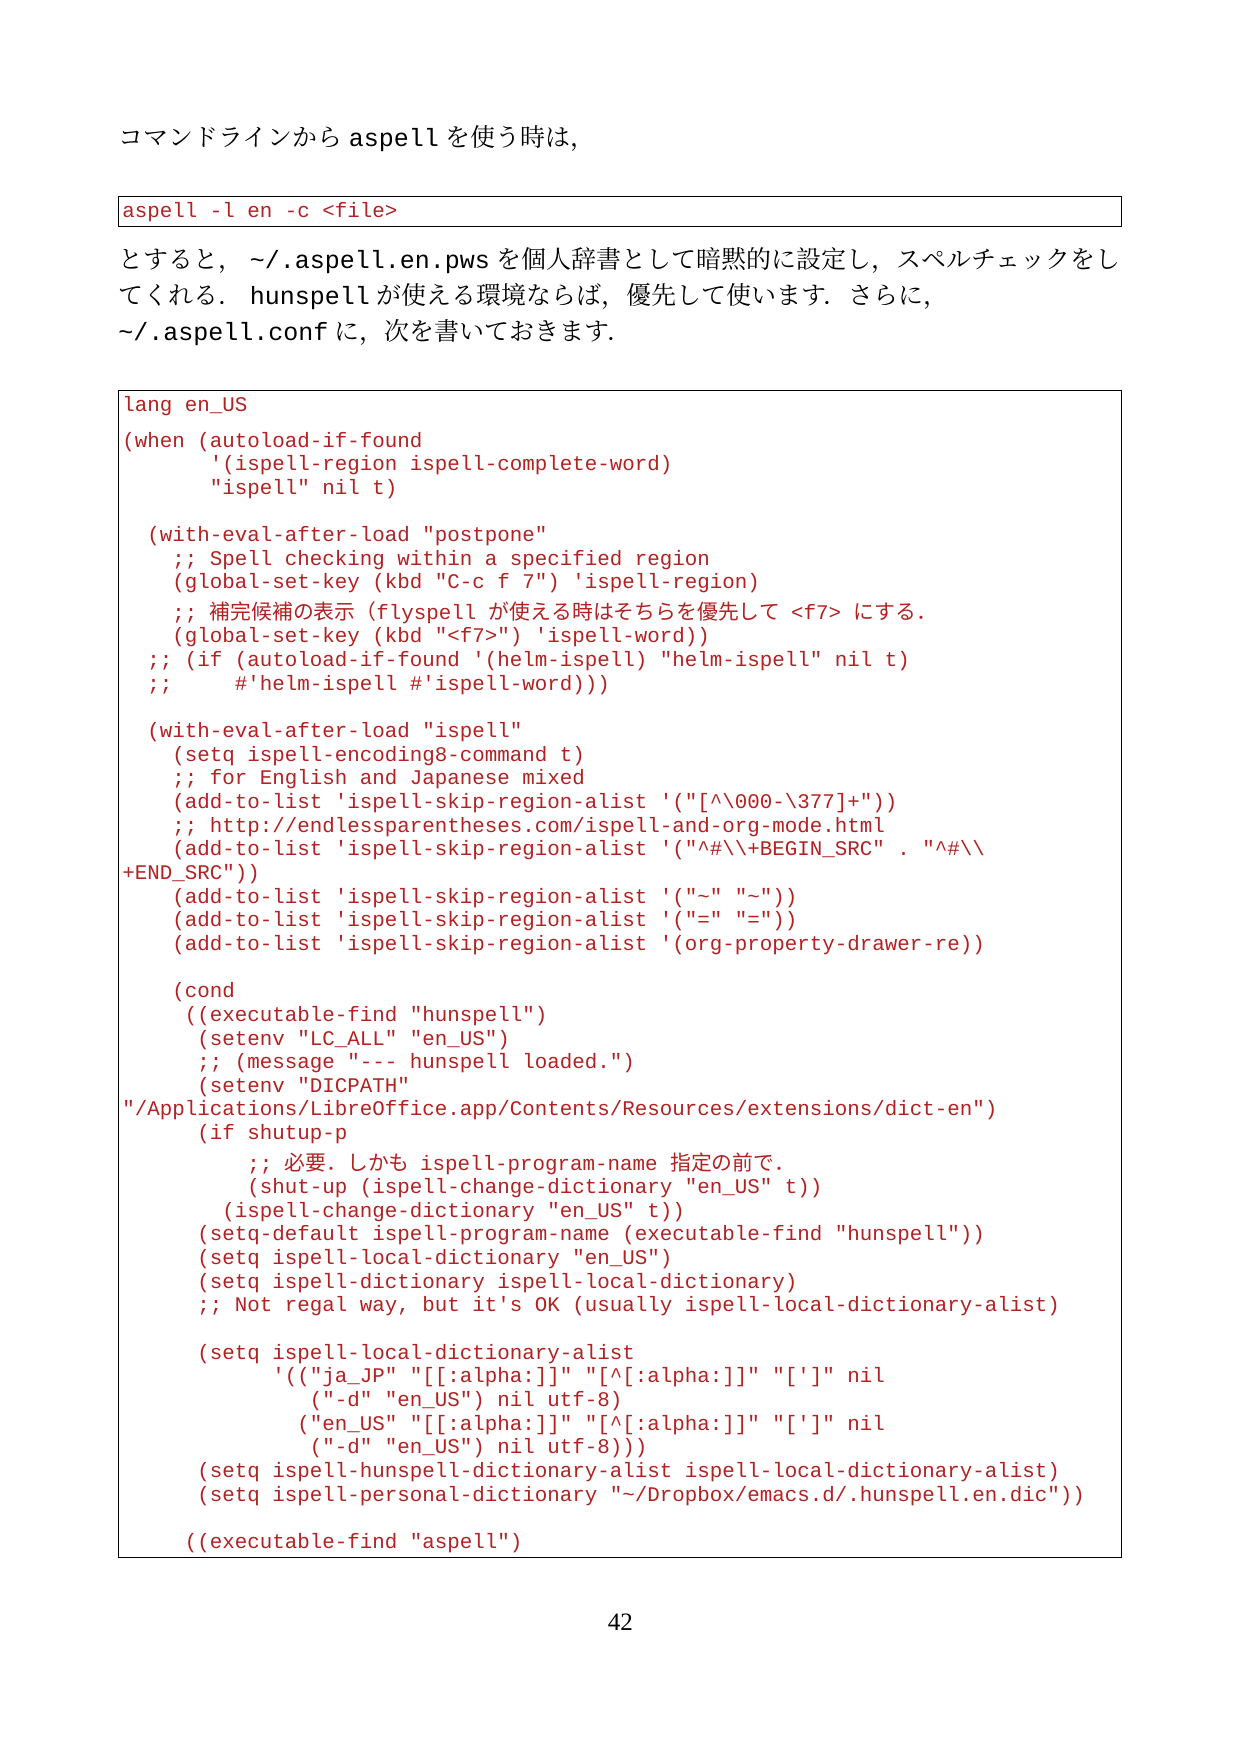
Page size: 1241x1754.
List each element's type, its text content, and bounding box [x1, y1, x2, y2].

text コマンドラインから aspell を使う時は， [118, 118, 1122, 183]
text (setq ispell-local-dictionary "en_US") [119, 1243, 1121, 1267]
text (add-to-list 'ispell-skip-region-alist '("~" "~")) [119, 882, 1121, 905]
text (setq ispell-encoding8-command t) [119, 740, 1121, 763]
text ("en_US" "[[:alpha:]]" "[^[:alpha:]]" "[']" nil [119, 1409, 1121, 1432]
text ;; Spell checking within a specified region [119, 544, 1121, 567]
text '(ispell-region ispell-complete-word) [119, 449, 1121, 473]
text ("-d" "en_US") nil utf-8))) [119, 1432, 1121, 1456]
text (if shutup-p [119, 1118, 1121, 1142]
text (setq ispell-personal-dictionary "~/Dropbox/emacs.d/.hunspell.en.dic")) [119, 1479, 1121, 1503]
text ;; Not regal way, but it's OK (usually ispell-local-dictionary-alist) [119, 1290, 1121, 1314]
text ;; for English and Japanese mixed [119, 763, 1121, 787]
text ((executable-find "hunspell") [119, 1000, 1121, 1023]
text (with-eval-after-load "postpone" [119, 520, 1121, 544]
text (add-to-list 'ispell-skip-region-alist '(org-property-drawer-re)) [119, 929, 1121, 953]
text ("-d" "en_US") nil utf-8) [119, 1385, 1121, 1409]
text '(("ja_JP" "[[:alpha:]]" "[^[:alpha:]]" "[']" nil [119, 1361, 1121, 1385]
text "ispell" nil t) [119, 473, 1121, 497]
text (global-set-key (kbd "C-c f 7") 'ispell-region) [119, 567, 1121, 591]
text (setq-default ispell-program-name (executable-find "hunspell")) [119, 1219, 1121, 1243]
text lang en_US [119, 391, 1121, 417]
text (setq ispell-hunspell-dictionary-alist ispell-local-dictionary-alist) [119, 1456, 1121, 1479]
text ;; 必要．しかも ispell-program-name 指定の前で． [119, 1142, 1121, 1172]
text (setq ispell-dictionary ispell-local-dictionary) [119, 1267, 1121, 1290]
text ;; http://endlessparentheses.com/ispell-and-org-mode.html [119, 811, 1121, 834]
text (add-to-list 'ispell-skip-region-alist '("=" "=")) [119, 905, 1121, 929]
text (cond [119, 976, 1121, 1000]
text (when (autoload-if-found [119, 426, 1121, 449]
text aspell -l en -c <file> [119, 197, 1121, 226]
text (setenv "DICPATH" "/Applications/LibreOffice.app/Contents/Resources/extensions/dict-en") [119, 1071, 1121, 1118]
text (shut-up (ispell-change-dictionary "en_US" t)) [119, 1172, 1121, 1196]
text (global-set-key (kbd "<f7>") 'ispell-word)) [119, 622, 1121, 645]
text ;; 補完候補の表示（flyspell が使える時はそちらを優先して <f7> にする． [119, 591, 1121, 622]
text ;; #'helm-ispell #'ispell-word))) [119, 669, 1121, 692]
text (add-to-list 'ispell-skip-region-alist '("^#\\+BEGIN_SRC" . "^#\\+END_SRC")) [119, 834, 1121, 882]
text ;; (message "--- hunspell loaded.") [119, 1047, 1121, 1071]
text ;; (if (autoload-if-found '(helm-ispell) "helm-ispell" nil t) [119, 645, 1121, 669]
text (ispell-change-dictionary "en_US" t)) [119, 1196, 1121, 1219]
text ((executable-find "aspell") [119, 1527, 1121, 1557]
text (setenv "LC_ALL" "en_US") [119, 1023, 1121, 1047]
text (add-to-list 'ispell-skip-region-alist '("[^\000-\377]+")) [119, 787, 1121, 811]
text (setq ispell-local-dictionary-alist [119, 1338, 1121, 1361]
text とすると， ~/.aspell.en.pws を個人辞書として暗黙的に設定し，スペルチェックをしてくれる． hunspell が使える環境ならば，優先して使います．さらに， ~/.aspell.conf に，次を書いておきます． [118, 239, 1122, 377]
text (with-eval-after-load "ispell" [119, 716, 1121, 740]
